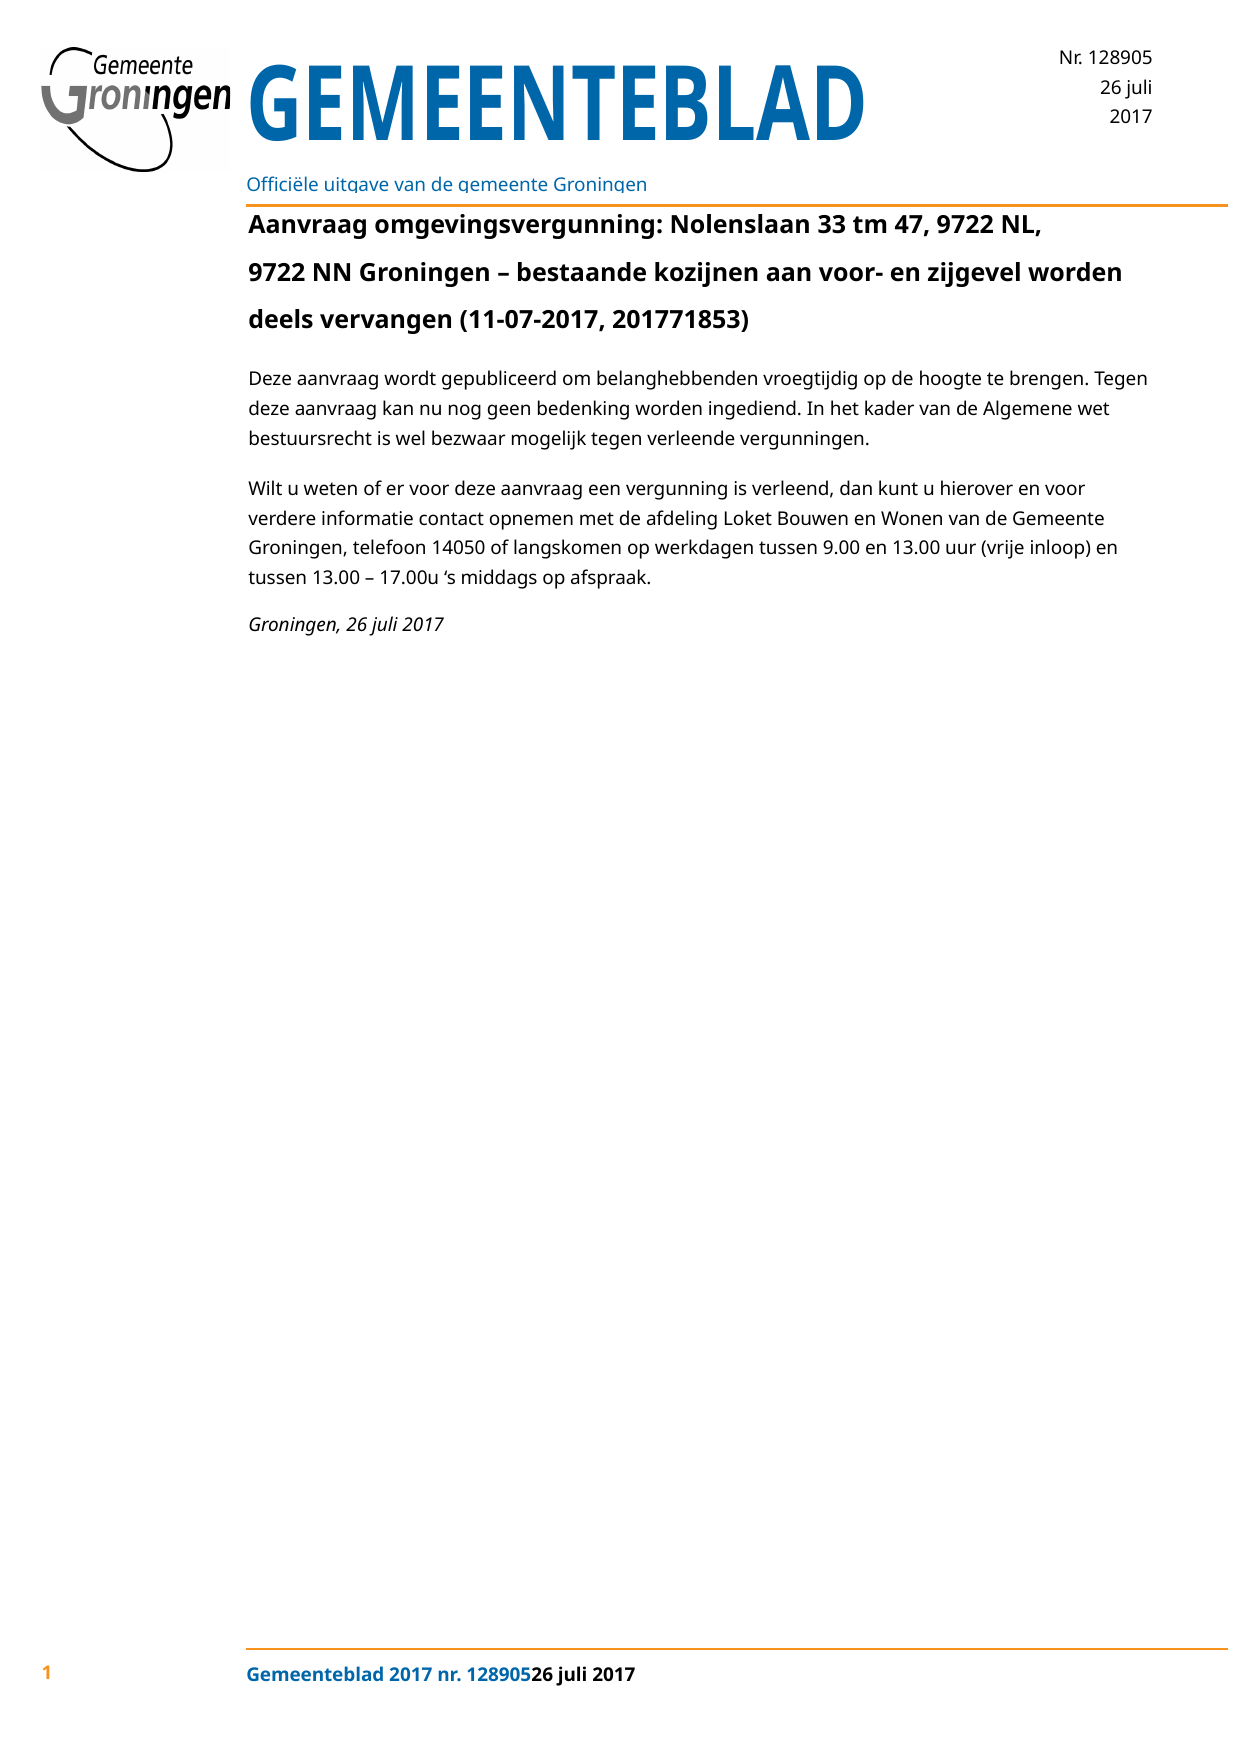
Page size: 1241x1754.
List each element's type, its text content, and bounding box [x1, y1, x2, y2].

text Groningen, 26 juli 2017 [248, 612, 1152, 637]
text Aanvraag omgevingsvergunning: Nolenslaan 33 tm 47, 9722 NL, 9722 NN Groningen – bestaande kozijnen aan voor- en zijgevel worden deels vervangen (11-07-2017, 201771853) [248, 207, 1152, 336]
text Deze aanvraag wordt gepubliceerd om belanghebbenden vroegtijdig op de hoogte te brengen. Tegen deze aanvraag kan nu nog geen bedenking worden ingediend. In het kader van de Algemene wet bestuursrecht is wel bezwaar mogelijk tegen verleende vergunningen. [248, 366, 1152, 450]
text Wilt u weten of er voor deze aanvraag een vergunning is verleend, dan kunt u hierover en voor verdere informatie contact opnemen met de afdeling Loket Bouwen en Wonen van de Gemeente Groningen, telefoon 14050 of langskomen op werkdagen tussen 9.00 en 13.00 uur (vrije inloop) en tussen 13.00 – 17.00u ‘s middags op afspraak. [248, 475, 1152, 589]
picture [41, 47, 231, 172]
